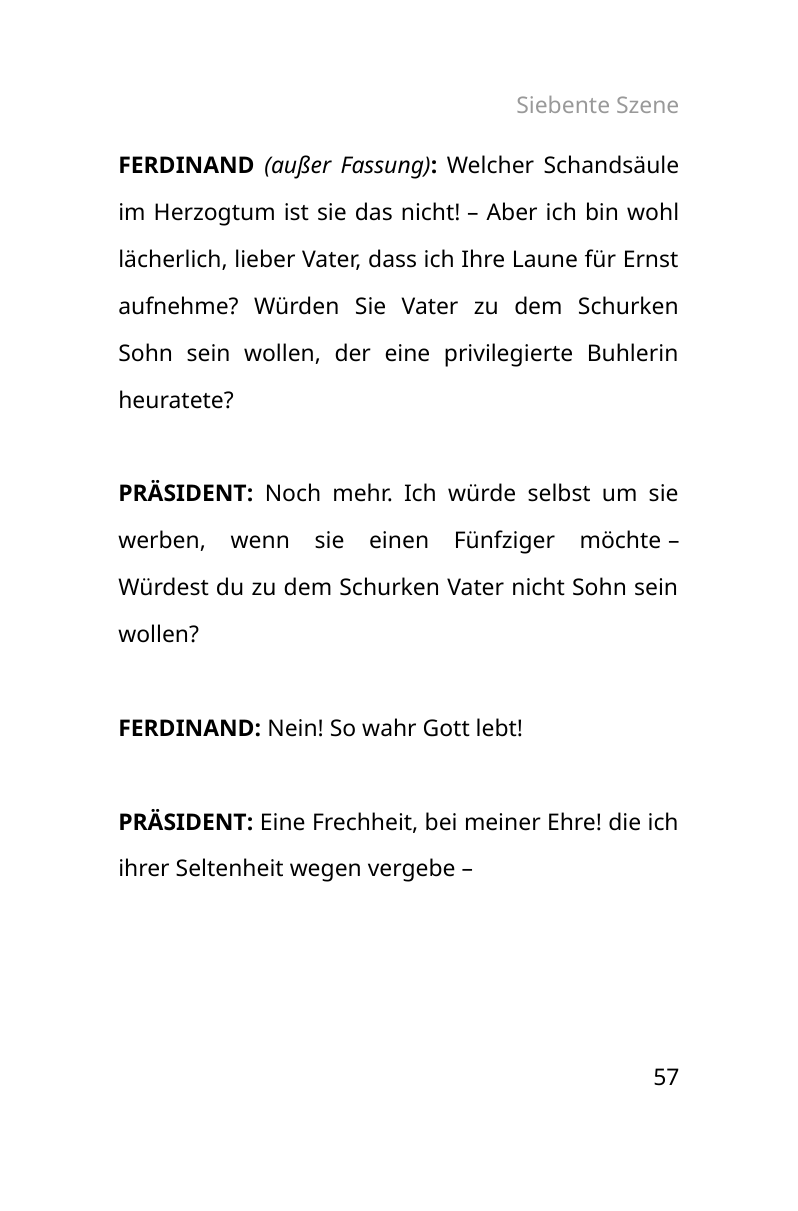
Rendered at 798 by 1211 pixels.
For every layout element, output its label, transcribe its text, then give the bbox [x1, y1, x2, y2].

text FERDINAND (außer Fassung): Welcher Schandsäule im Herzogtum ist sie das nicht! – Aber ich bin wohl lächerlich, lieber Vater, dass ich Ihre Laune für Ernst aufnehme? Würden Sie Vater zu dem Schurken Sohn sein wollen, der eine privilegierte Buhlerin heuratete? [118, 149, 679, 415]
text FERDINAND: Nein! So wahr Gott lebt! [118, 677, 679, 743]
text PRÄSIDENT: Eine Frechheit, bei meiner Ehre! die ich ihrer Seltenheit wegen vergebe – [118, 770, 679, 884]
text PRÄSIDENT: Noch mehr. Ich würde selbst um sie werben, wenn sie einen Fünfziger möchte – Würdest du zu dem Schurken Vater nicht Sohn sein wollen? [118, 442, 679, 649]
